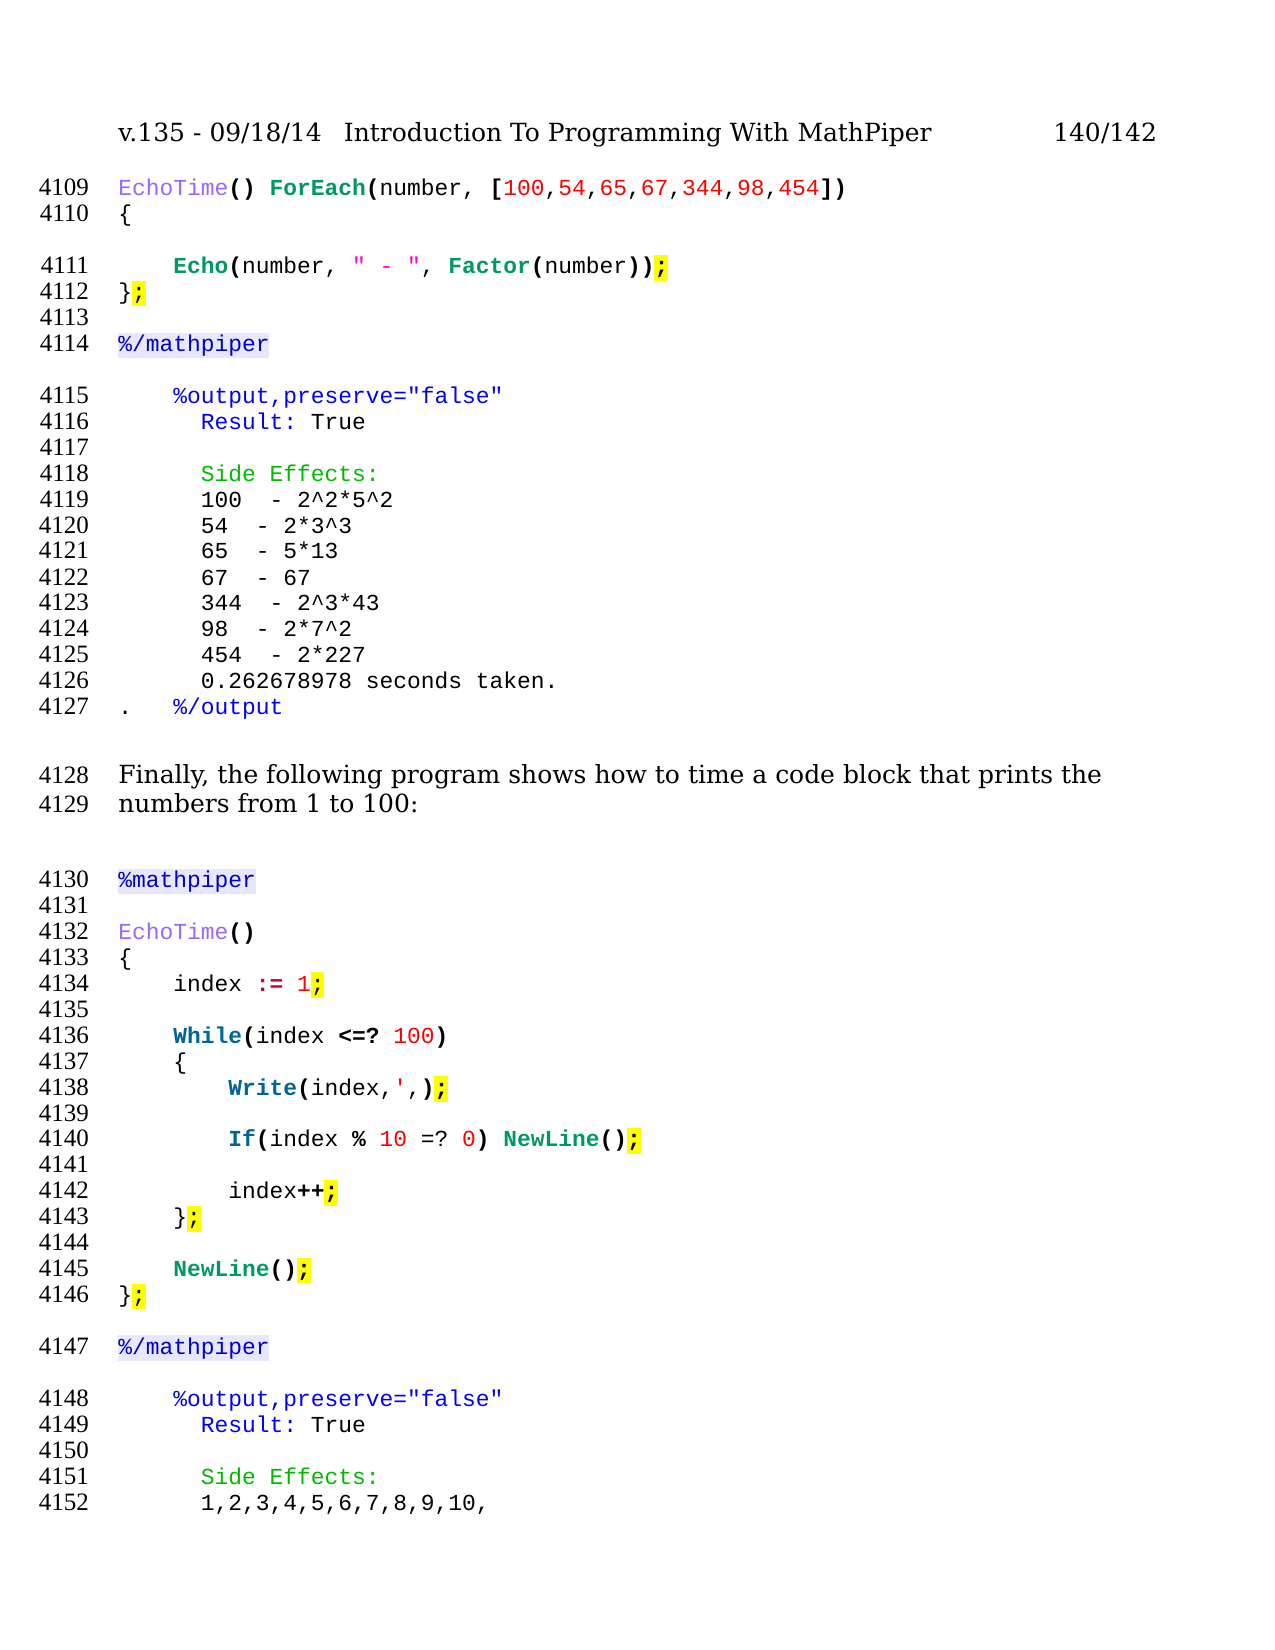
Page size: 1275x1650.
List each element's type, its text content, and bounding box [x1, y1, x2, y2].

text { [118, 946, 1157, 972]
text %/mathpiper [118, 332, 1157, 358]
text 454 - 2*227 [118, 644, 1157, 669]
text 0.262678978 seconds taken. [118, 669, 1157, 696]
text Echo(number, " - ", Factor(number)); [118, 254, 1157, 281]
text If(index % 10 =? 0) NewLine(); [118, 1128, 1157, 1154]
text 1,2,3,4,5,6,7,8,9,10, [118, 1491, 1157, 1517]
text Finally, the following program shows how to time a code block that prints the numbers from 1 to 100: [118, 760, 1157, 818]
text . %/output [118, 696, 1157, 721]
text index++; [118, 1180, 1157, 1206]
text NewLine(); [118, 1257, 1157, 1283]
text Side Effects: [118, 462, 1157, 488]
text Result: True [118, 410, 1157, 436]
text EchoTime() [118, 920, 1157, 946]
text }; [118, 1206, 1157, 1232]
text 98 - 2*7^2 [118, 618, 1157, 644]
text 344 - 2^3*43 [118, 592, 1157, 618]
text 65 - 5*13 [118, 540, 1157, 566]
text %output,preserve="false" [118, 384, 1157, 410]
text index := 1; [118, 972, 1157, 998]
text 100 - 2^2*5^2 [118, 488, 1157, 514]
text Result: True [118, 1413, 1157, 1439]
text 54 - 2*3^3 [118, 514, 1157, 540]
text EchoTime() ForEach(number, [100,54,65,67,344,98,454]) [118, 177, 1157, 203]
text 67 - 67 [118, 566, 1157, 592]
text }; [118, 281, 1157, 306]
text %/mathpiper [118, 1335, 1157, 1361]
text %mathpiper [118, 868, 1157, 894]
text }; [118, 1283, 1157, 1309]
text %output,preserve="false" [118, 1387, 1157, 1413]
text Side Effects: [118, 1465, 1157, 1491]
text { [118, 203, 1157, 229]
text { [118, 1050, 1157, 1076]
text Write(index,',); [118, 1076, 1157, 1102]
text While(index <=? 100) [118, 1024, 1157, 1050]
